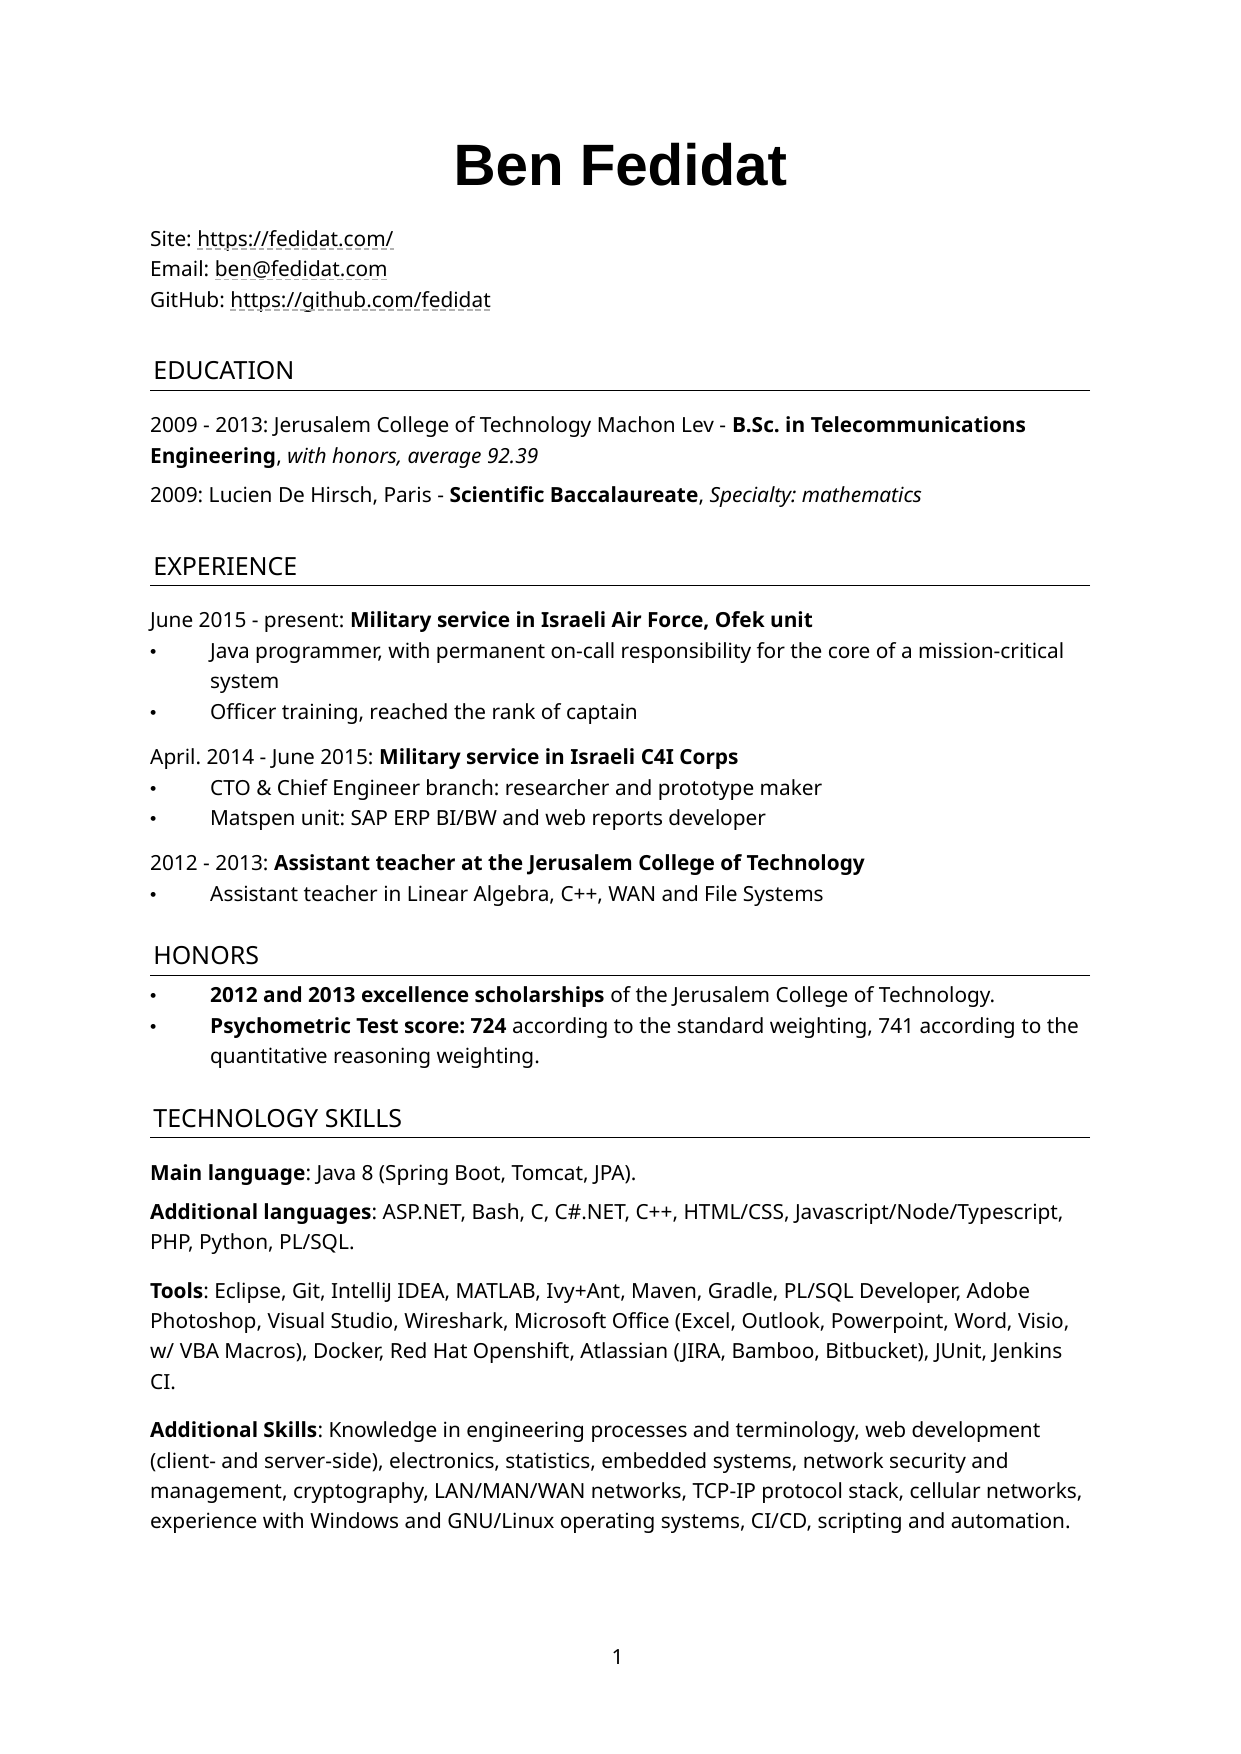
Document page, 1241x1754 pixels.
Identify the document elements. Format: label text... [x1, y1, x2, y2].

text Main language: Java 8 (Spring Boot, Tomcat, JPA). [150, 1158, 1090, 1186]
text Tools: Eclipse, Git, IntelliJ IDEA, MATLAB, Ivy+Ant, Maven, Gradle, PL/SQL Developer, Adobe Photoshop, Visual Studio, Wireshark, Microsoft Office (Excel, Outlook, Powerpoint, Word, Visio, w/ VBA Macros), Docker, Red Hat Openshift, Atlassian (JIRA, Bamboo, Bitbucket), JUnit, Jenkins CI. [150, 1276, 1090, 1396]
text April. 2014 - June 2015: Military service in Israeli C4I Corps [150, 742, 1090, 771]
text 2009: Lucien De Hirsch, Paris - Scientific Baccalaureate, Specialty: mathematics [150, 480, 1090, 509]
text Site: https://fedidat.com/ Email: ben@fedidat.com GitHub: https://github.com/fedidat [150, 224, 1090, 313]
list Officer training, reached the rank of captain [150, 697, 1090, 725]
list 2012 and 2013 excellence scholarships of the Jerusalem College of Technology. [150, 980, 1090, 1009]
text 2009 - 2013: Jerusalem College of Technology Machon Lev - B.Sc. in Telecommunications Engineering, with honors, average 92.39 [150, 410, 1090, 469]
subtitle Honors [150, 935, 1090, 975]
subtitle Experience [150, 545, 1090, 585]
text 2012 - 2013: Assistant teacher at the Jerusalem College of Technology [150, 848, 1090, 877]
list Assistant teacher in Linear Algebra, C++, WAN and File Systems [150, 879, 1090, 907]
subtitle Education [150, 350, 1090, 390]
list Matspen unit: SAP ERP BI/BW and web reports developer [150, 803, 1090, 832]
title Ben Fedidat [150, 131, 1090, 198]
list Psychometric Test score: 724 according to the standard weighting, 741 according to the quantitative reasoning weighting. [150, 1011, 1090, 1070]
text Additional Skills: Knowledge in engineering processes and terminology, web development (client- and server-side), electronics, statistics, embedded systems, network security and management, cryptography, LAN/MAN/WAN networks, TCP-IP protocol stack, cellular networks, experience with Windows and GNU/Linux operating systems, CI/CD, scripting and automation. [150, 1415, 1090, 1535]
subtitle Technology Skills [150, 1097, 1090, 1137]
list Java programmer, with permanent on-call responsibility for the core of a mission-critical system [150, 636, 1090, 695]
text Additional languages: ASP.NET, Bash, C, C#.NET, C++, HTML/CSS, Javascript/Node/Typescript, PHP, Python, PL/SQL. [150, 1197, 1090, 1256]
list CTO & Chief Engineer branch: researcher and prototype maker [150, 773, 1090, 801]
text June 2015 - present: Military service in Israeli Air Force, Ofek unit [150, 606, 1090, 634]
